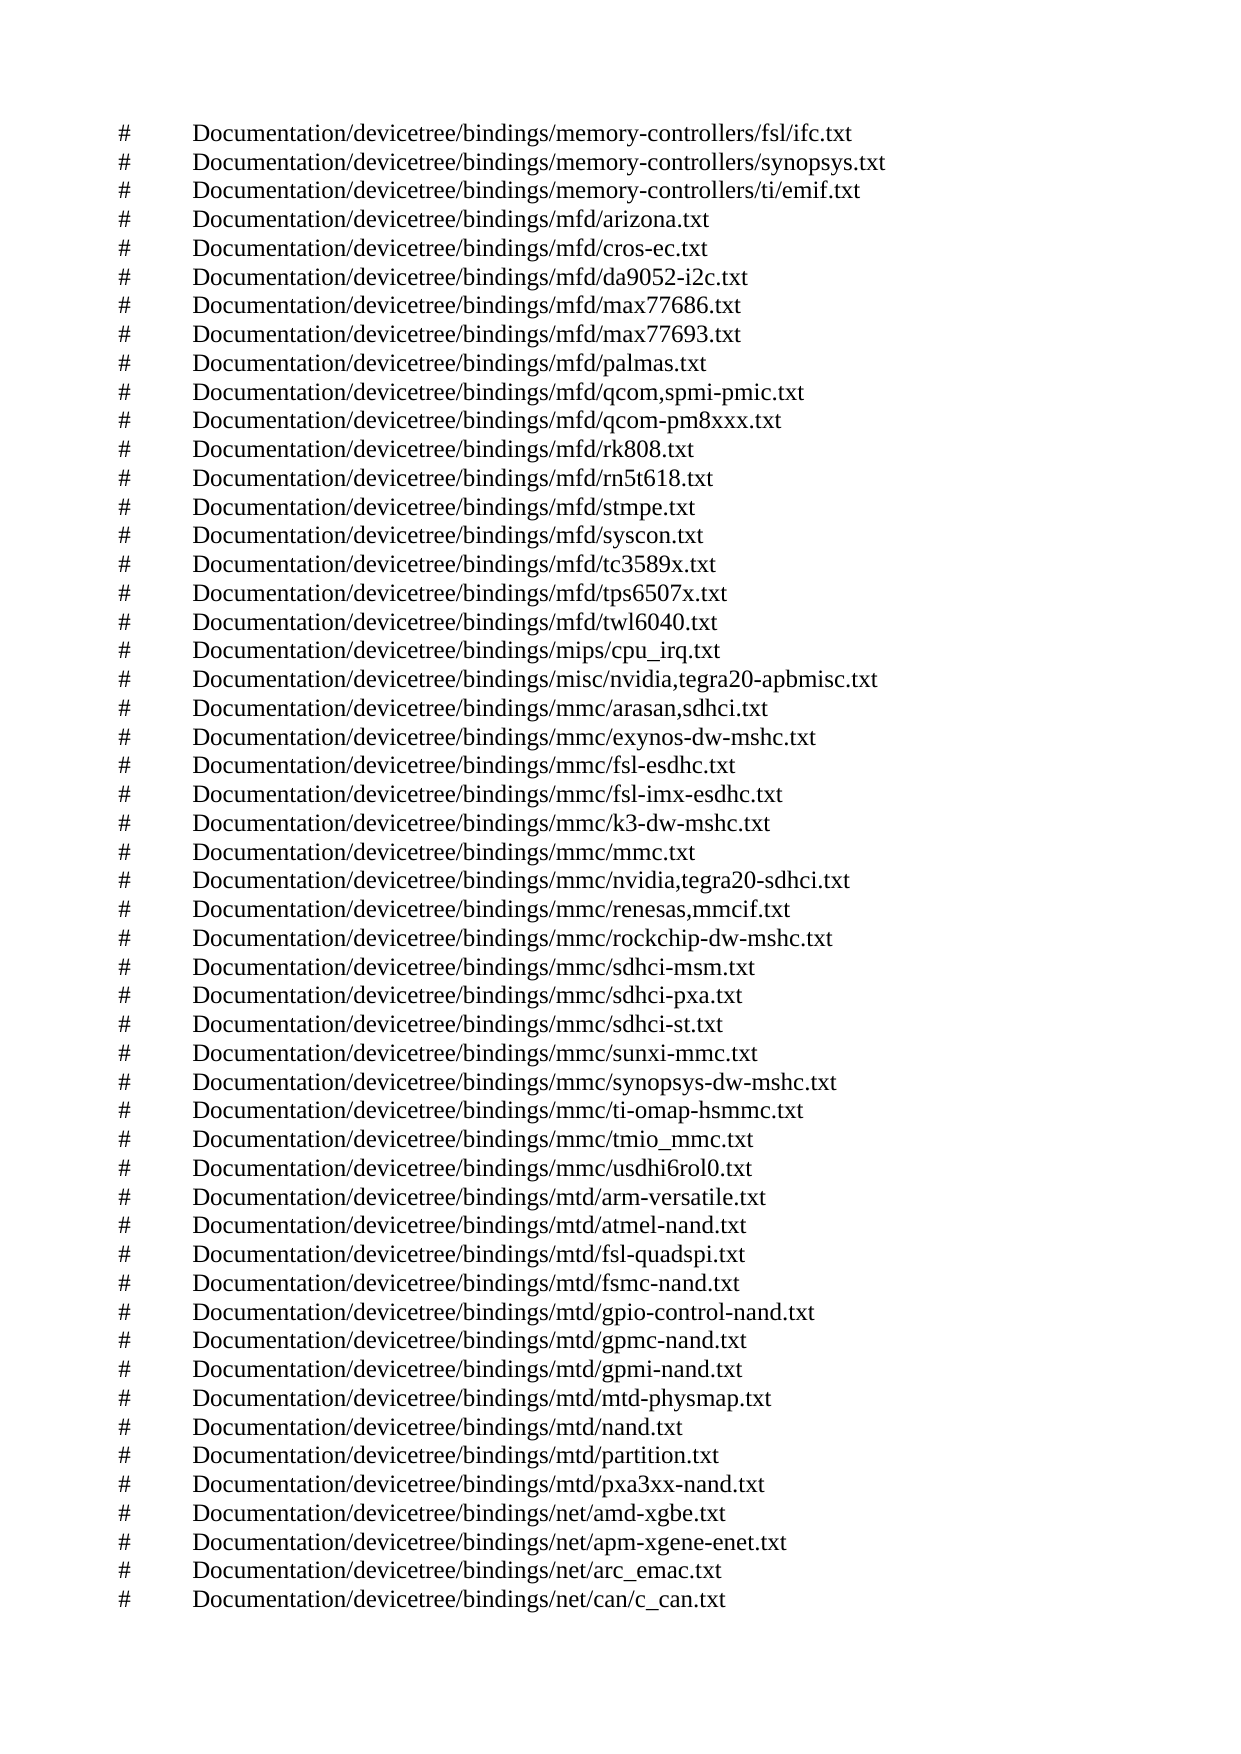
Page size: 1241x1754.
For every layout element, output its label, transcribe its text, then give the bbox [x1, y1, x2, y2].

text # Documentation/devicetree/bindings/mfd/tc3589x.txt [118, 549, 1122, 578]
text # Documentation/devicetree/bindings/mmc/synopsys-dw-mshc.txt [118, 1067, 1122, 1096]
text # Documentation/devicetree/bindings/mmc/sdhci-msm.txt [118, 952, 1122, 981]
text # Documentation/devicetree/bindings/net/can/c_can.txt [118, 1584, 1122, 1613]
text # Documentation/devicetree/bindings/memory-controllers/synopsys.txt [118, 147, 1122, 176]
text # Documentation/devicetree/bindings/mmc/exynos-dw-mshc.txt [118, 722, 1122, 751]
text # Documentation/devicetree/bindings/mips/cpu_irq.txt [118, 636, 1122, 664]
text # Documentation/devicetree/bindings/mfd/max77693.txt [118, 319, 1122, 348]
text # Documentation/devicetree/bindings/misc/nvidia,tegra20-apbmisc.txt [118, 664, 1122, 693]
text # Documentation/devicetree/bindings/mmc/mmc.txt [118, 837, 1122, 866]
text # Documentation/devicetree/bindings/mtd/gpmi-nand.txt [118, 1354, 1122, 1383]
text # Documentation/devicetree/bindings/mmc/tmio_mmc.txt [118, 1124, 1122, 1153]
text # Documentation/devicetree/bindings/mtd/fsl-quadspi.txt [118, 1239, 1122, 1268]
text # Documentation/devicetree/bindings/mfd/cros-ec.txt [118, 233, 1122, 262]
text # Documentation/devicetree/bindings/mfd/qcom-pm8xxx.txt [118, 406, 1122, 434]
text # Documentation/devicetree/bindings/mmc/usdhi6rol0.txt [118, 1153, 1122, 1182]
text # Documentation/devicetree/bindings/mfd/arizona.txt [118, 204, 1122, 233]
text # Documentation/devicetree/bindings/mmc/nvidia,tegra20-sdhci.txt [118, 866, 1122, 894]
text # Documentation/devicetree/bindings/mmc/arasan,sdhci.txt [118, 693, 1122, 722]
text # Documentation/devicetree/bindings/mtd/atmel-nand.txt [118, 1211, 1122, 1239]
text # Documentation/devicetree/bindings/mtd/gpio-control-nand.txt [118, 1297, 1122, 1326]
text # Documentation/devicetree/bindings/mfd/da9052-i2c.txt [118, 262, 1122, 291]
text # Documentation/devicetree/bindings/mmc/k3-dw-mshc.txt [118, 808, 1122, 837]
text # Documentation/devicetree/bindings/mfd/max77686.txt [118, 291, 1122, 319]
text # Documentation/devicetree/bindings/mmc/rockchip-dw-mshc.txt [118, 923, 1122, 952]
text # Documentation/devicetree/bindings/mfd/rk808.txt [118, 434, 1122, 463]
text # Documentation/devicetree/bindings/mfd/tps6507x.txt [118, 578, 1122, 607]
text # Documentation/devicetree/bindings/mfd/twl6040.txt [118, 607, 1122, 636]
text # Documentation/devicetree/bindings/memory-controllers/ti/emif.txt [118, 176, 1122, 204]
text # Documentation/devicetree/bindings/mtd/partition.txt [118, 1441, 1122, 1469]
text # Documentation/devicetree/bindings/memory-controllers/fsl/ifc.txt [118, 118, 1122, 147]
text # Documentation/devicetree/bindings/mtd/pxa3xx-nand.txt [118, 1469, 1122, 1498]
text # Documentation/devicetree/bindings/mmc/ti-omap-hsmmc.txt [118, 1096, 1122, 1124]
text # Documentation/devicetree/bindings/mmc/renesas,mmcif.txt [118, 894, 1122, 923]
text # Documentation/devicetree/bindings/net/amd-xgbe.txt [118, 1498, 1122, 1527]
text # Documentation/devicetree/bindings/net/arc_emac.txt [118, 1556, 1122, 1584]
text # Documentation/devicetree/bindings/mmc/fsl-esdhc.txt [118, 751, 1122, 779]
text # Documentation/devicetree/bindings/mfd/rn5t618.txt [118, 463, 1122, 492]
text # Documentation/devicetree/bindings/net/apm-xgene-enet.txt [118, 1527, 1122, 1556]
text # Documentation/devicetree/bindings/mtd/arm-versatile.txt [118, 1182, 1122, 1211]
text # Documentation/devicetree/bindings/mmc/sdhci-st.txt [118, 1009, 1122, 1038]
text # Documentation/devicetree/bindings/mtd/nand.txt [118, 1412, 1122, 1441]
text # Documentation/devicetree/bindings/mmc/sunxi-mmc.txt [118, 1038, 1122, 1067]
text # Documentation/devicetree/bindings/mfd/syscon.txt [118, 521, 1122, 549]
text # Documentation/devicetree/bindings/mtd/fsmc-nand.txt [118, 1268, 1122, 1297]
text # Documentation/devicetree/bindings/mtd/mtd-physmap.txt [118, 1383, 1122, 1412]
text # Documentation/devicetree/bindings/mmc/fsl-imx-esdhc.txt [118, 779, 1122, 808]
text # Documentation/devicetree/bindings/mfd/palmas.txt [118, 348, 1122, 377]
text # Documentation/devicetree/bindings/mfd/qcom,spmi-pmic.txt [118, 377, 1122, 406]
text # Documentation/devicetree/bindings/mtd/gpmc-nand.txt [118, 1326, 1122, 1354]
text # Documentation/devicetree/bindings/mmc/sdhci-pxa.txt [118, 981, 1122, 1009]
text # Documentation/devicetree/bindings/mfd/stmpe.txt [118, 492, 1122, 521]
